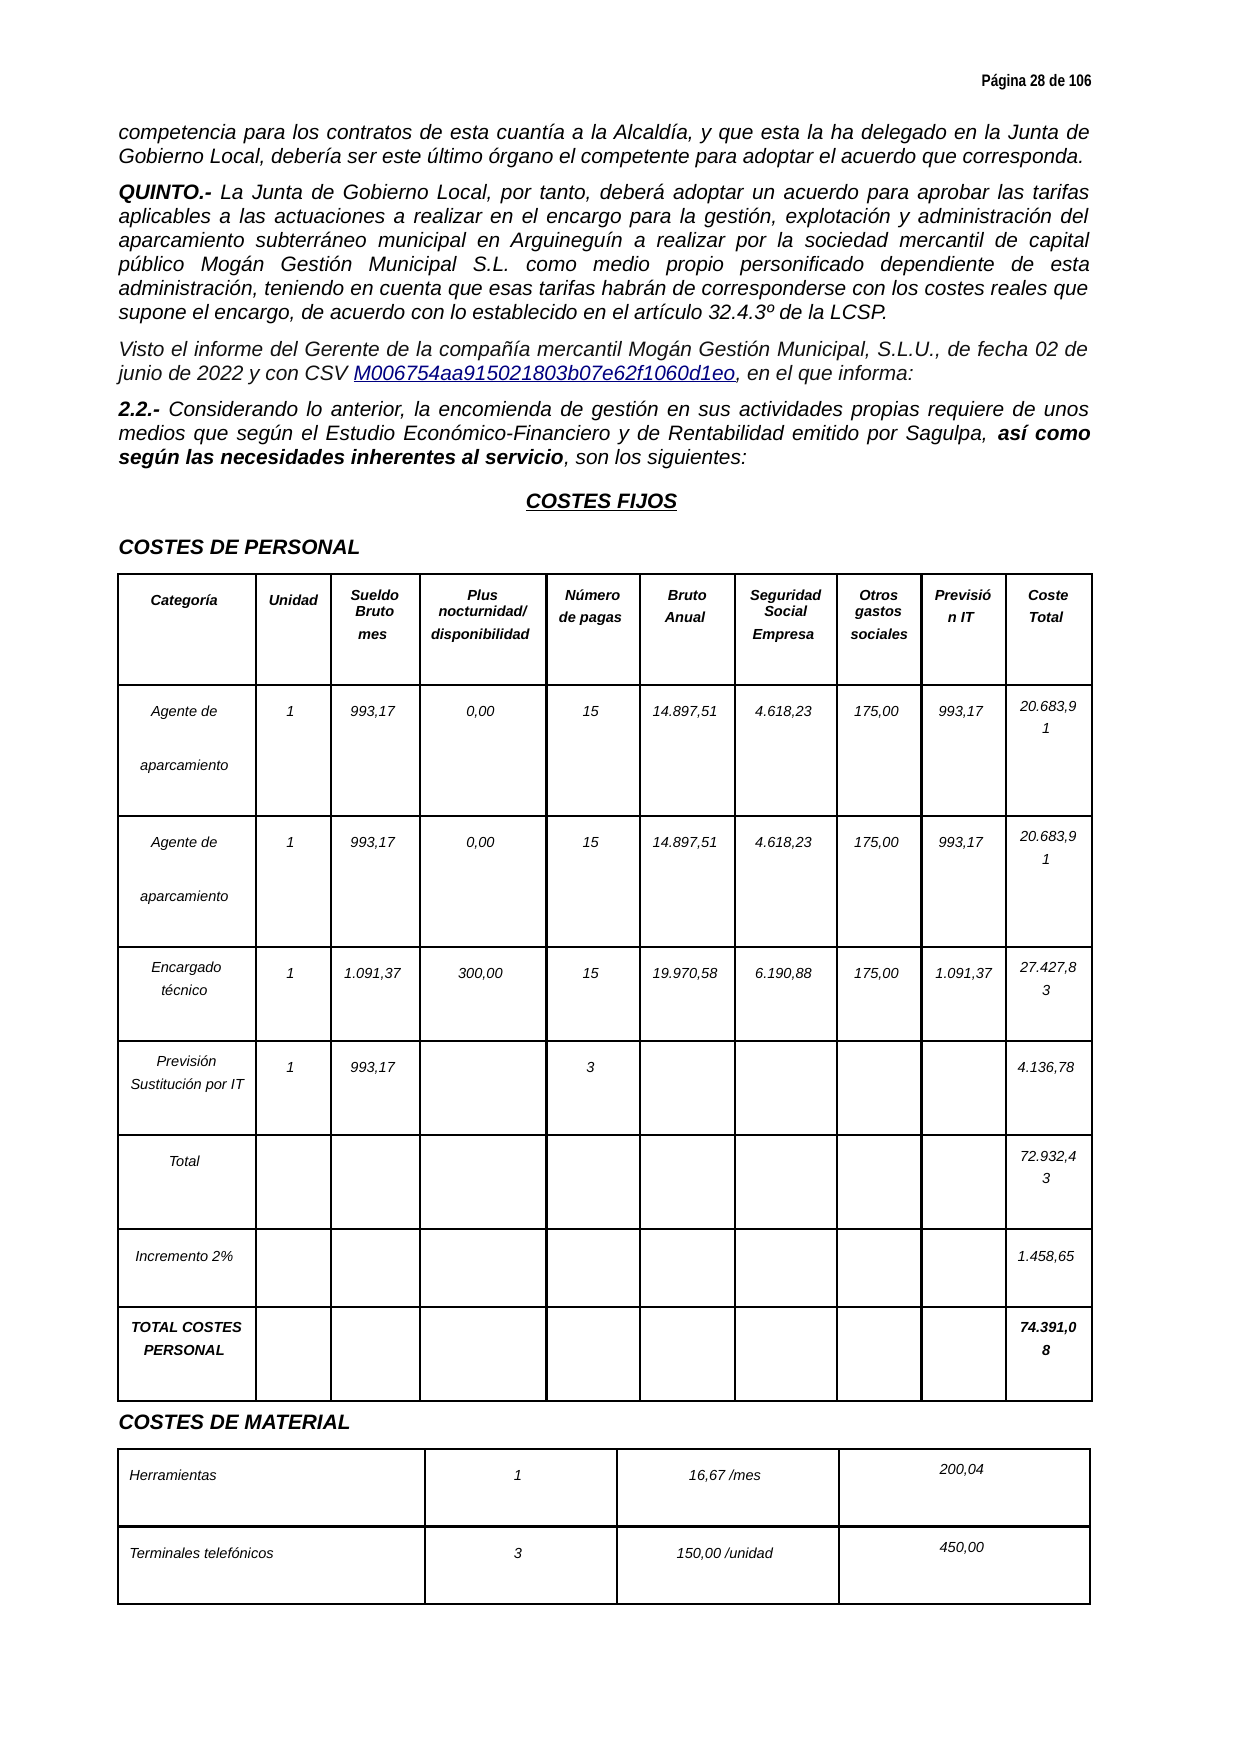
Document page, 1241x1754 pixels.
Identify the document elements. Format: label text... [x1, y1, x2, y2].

table_cell [838, 1136, 920, 1228]
table_header 1 [426, 1450, 616, 1525]
table_cell 1 [257, 686, 330, 815]
table_header Coste Total [1007, 575, 1091, 684]
table_cell 1.091,37 [332, 948, 419, 1040]
table_cell [641, 1136, 734, 1228]
table_cell [548, 1230, 639, 1306]
table_cell 14.897,51 [641, 686, 734, 815]
table_cell 4.618,23 [736, 817, 836, 946]
table_cell 3 [548, 1042, 639, 1134]
text COSTES DE PERSONAL [118, 527, 1092, 561]
table_cell 27.427,83 [1007, 948, 1091, 1040]
table_cell [641, 1230, 734, 1306]
table_header Sueldo Bruto mes [332, 575, 419, 684]
table_cell [421, 1136, 545, 1228]
table_header 16,67 /mes [618, 1450, 838, 1525]
table_cell 20.683,91 [1007, 686, 1091, 815]
table_cell 1 [257, 948, 330, 1040]
table_cell [923, 1308, 1005, 1400]
table_header 200,04 [840, 1450, 1089, 1525]
table_header Seguridad Social Empresa [736, 575, 836, 684]
text QUINTO.- La Junta de Gobierno Local, por tanto, deberá adoptar un acuerdo para aprobar las tarifas aplicables a las actuaciones a realizar en el encargo para la gestión, explotación y administración del aparcamiento subterráneo municipal en Arguineguín a realizar por la sociedad mercantil de capital público Mogán Gestión Municipal S.L. como medio propio personificado dependiente de esta administración, teniendo en cuenta que esas tarifas habrán de corresponderse con los costes reales que supone el encargo, de acuerdo con lo establecido en el artículo 32.4.3º de la LCSP. [118, 180, 1092, 324]
table_header Categoría [119, 575, 255, 684]
table_cell 14.897,51 [641, 817, 734, 946]
table_header Bruto Anual [641, 575, 734, 684]
table_cell 19.970,58 [641, 948, 734, 1040]
table_cell 4.136,78 [1007, 1042, 1091, 1134]
table_cell [736, 1308, 836, 1400]
table_header Previsión IT [923, 575, 1005, 684]
table_cell 1 [257, 1042, 330, 1134]
table_cell TOTAL COSTES PERSONAL [119, 1308, 255, 1400]
table_cell 15 [548, 686, 639, 815]
table_cell [641, 1042, 734, 1134]
table_cell Agente de aparcamiento [119, 817, 255, 946]
table_cell 175,00 [838, 686, 920, 815]
table_header Otros gastos sociales [838, 575, 920, 684]
table_cell Terminales telefónicos [119, 1528, 424, 1603]
table_cell 72.932,43 [1007, 1136, 1091, 1228]
table_cell [838, 1230, 920, 1306]
table_cell [421, 1230, 545, 1306]
table_cell 175,00 [838, 817, 920, 946]
text competencia para los contratos de esta cuantía a la Alcaldía, y que esta la ha delegado en la Junta de Gobierno Local, debería ser este último órgano el competente para adoptar el acuerdo que corresponda. [118, 120, 1092, 168]
table_cell [736, 1230, 836, 1306]
table_cell [838, 1042, 920, 1134]
table_cell 74.391,08 [1007, 1308, 1091, 1400]
table_cell 1.458,65 [1007, 1230, 1091, 1306]
table_cell 4.618,23 [736, 686, 836, 815]
table_cell 993,17 [332, 1042, 419, 1134]
table_cell 3 [426, 1528, 616, 1603]
table_cell 993,17 [923, 686, 1005, 815]
table_cell Total [119, 1136, 255, 1228]
table_cell [332, 1136, 419, 1228]
table_cell 993,17 [923, 817, 1005, 946]
table_cell 0,00 [421, 817, 545, 946]
table_cell [838, 1308, 920, 1400]
table_cell 1 [257, 817, 330, 946]
table_cell 1.091,37 [923, 948, 1005, 1040]
table_cell Agente de aparcamiento [119, 686, 255, 815]
table_cell [257, 1230, 330, 1306]
table_cell [923, 1230, 1005, 1306]
text 2.2.- Considerando lo anterior, la encomienda de gestión en sus actividades propias requiere de unos medios que según el Estudio Económico-Financiero y de Rentabilidad emitido por Sagulpa, así como según las necesidades inherentes al servicio, son los siguientes: [118, 397, 1092, 469]
table_cell [548, 1136, 639, 1228]
table_cell 993,17 [332, 686, 419, 815]
table_cell 993,17 [332, 817, 419, 946]
table_cell [923, 1042, 1005, 1134]
table_cell 175,00 [838, 948, 920, 1040]
table_cell [421, 1308, 545, 1400]
table_cell 15 [548, 948, 639, 1040]
table_cell Encargado técnico [119, 948, 255, 1040]
table_cell [421, 1042, 545, 1134]
table_cell [257, 1136, 330, 1228]
table_cell [332, 1230, 419, 1306]
table_cell 450,00 [840, 1528, 1089, 1603]
table_cell 6.190,88 [736, 948, 836, 1040]
table_cell [332, 1308, 419, 1400]
table_header Unidad [257, 575, 330, 684]
table_header Plus nocturnidad/ disponibilidad [421, 575, 545, 684]
table_cell Incremento 2% [119, 1230, 255, 1306]
table_cell [923, 1136, 1005, 1228]
text COSTES DE MATERIAL [118, 1402, 1092, 1436]
table_cell Previsión Sustitución por IT [119, 1042, 255, 1134]
table_cell [736, 1136, 836, 1228]
table_cell 20.683,91 [1007, 817, 1091, 946]
table_cell 15 [548, 817, 639, 946]
table_cell [548, 1308, 639, 1400]
text COSTES FIJOS [118, 481, 1092, 515]
table_cell [641, 1308, 734, 1400]
table_cell 150,00 /unidad [618, 1528, 838, 1603]
table_cell 0,00 [421, 686, 545, 815]
table_cell [736, 1042, 836, 1134]
table_header Número de pagas [548, 575, 639, 684]
table_header Herramientas [119, 1450, 424, 1525]
text Visto el informe del Gerente de la compañía mercantil Mogán Gestión Municipal, S.L.U., de fecha 02 de junio de 2022 y con CSV M006754aa915021803b07e62f1060d1eo, en el que informa: [118, 336, 1092, 384]
table_cell [257, 1308, 330, 1400]
table_cell 300,00 [421, 948, 545, 1040]
